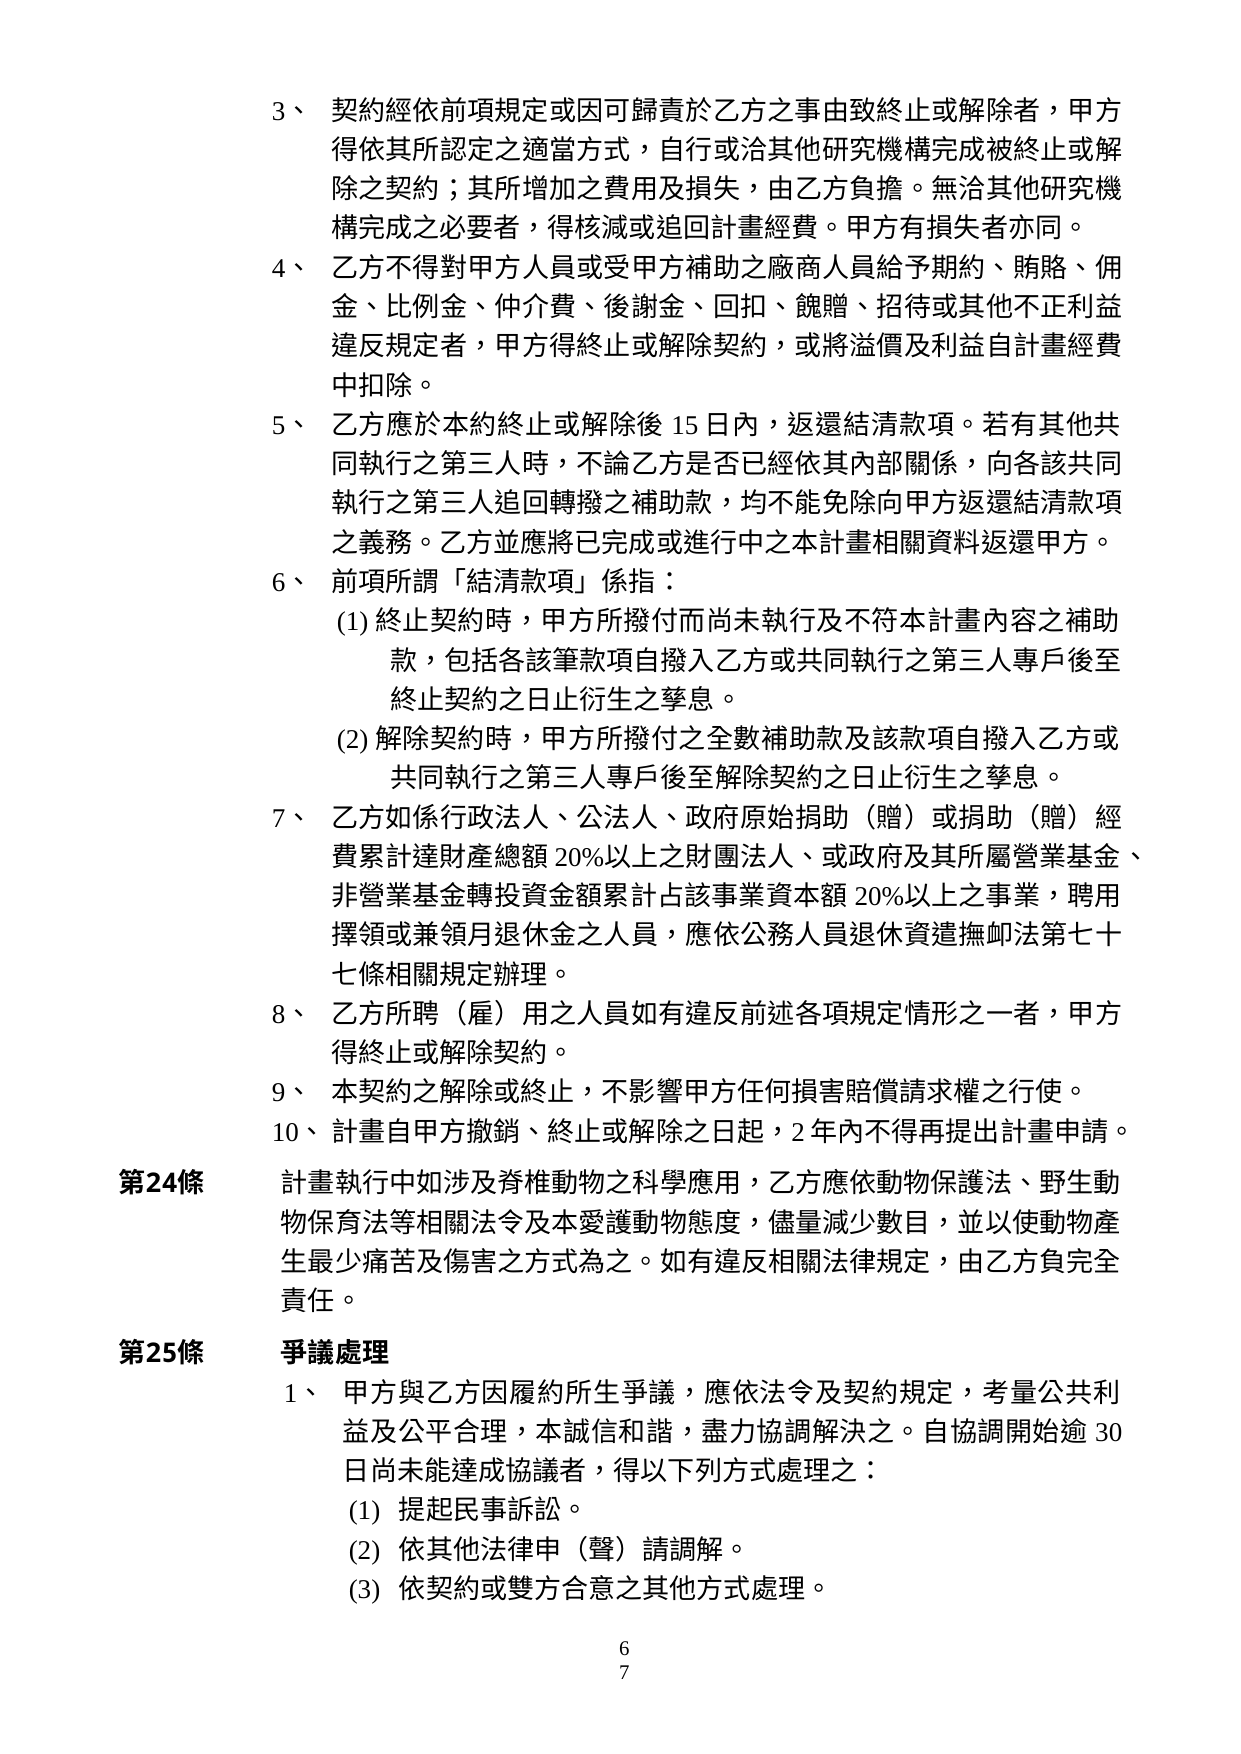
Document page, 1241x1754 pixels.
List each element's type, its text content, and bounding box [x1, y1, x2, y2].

list 依其他法律申（聲）請調解。 [348, 1528, 1122, 1567]
list 計畫自甲方撤銷、終止或解除之日起，2年內不得再提出計畫申請。 [272, 1110, 1122, 1149]
list 終止契約時，甲方所撥付而尚未執行及不符本計畫內容之補助款，包括各該筆款項自撥入乙方或共同執行之第三人專戶後至終止契約之日止衍生之孳息。 [337, 599, 1122, 717]
list 解除契約時，甲方所撥付之全數補助款及該款項自撥入乙方或共同執行之第三人專戶後至解除契約之日止衍生之孳息。 [337, 717, 1122, 796]
list 乙方應於本約終止或解除後15日內，返還結清款項。若有其他共同執行之第三人時，不論乙方是否已經依其內部關係，向各該共同執行之第三人追回轉撥之補助款，均不能免除向甲方返還結清款項之義務。乙方並應將已完成或進行中之本計畫相關資料返還甲方。 [272, 403, 1122, 560]
list 提起民事訴訟。 [348, 1488, 1122, 1528]
list 契約經依前項規定或因可歸責於乙方之事由致終止或解除者，甲方得依其所認定之適當方式，自行或洽其他研究機構完成被終止或解除之契約；其所增加之費用及損失，由乙方負擔。無洽其他研究機構完成之必要者，得核減或追回計畫經費。甲方有損失者亦同。 [272, 89, 1122, 246]
list 前項所謂「結清款項」係指： [272, 560, 1122, 599]
list 計畫執行中如涉及脊椎動物之科學應用，乙方應依動物保護法、野生動物保育法等相關法令及本愛護動物態度，儘量減少數目，並以使動物產生最少痛苦及傷害之方式為之。如有違反相關法律規定，由乙方負完全責任。 [118, 1161, 1122, 1319]
list 乙方所聘（雇）用之人員如有違反前述各項規定情形之一者，甲方得終止或解除契約。 [272, 992, 1122, 1070]
list 乙方不得對甲方人員或受甲方補助之廠商人員給予期約、賄賂、佣金、比例金、仲介費、後謝金、回扣、餽贈、招待或其他不正利益。違反規定者，甲方得終止或解除契約，或將溢價及利益自計畫經費中扣除。 [272, 246, 1122, 403]
list 依契約或雙方合意之其他方式處理。 [348, 1567, 1122, 1606]
list 乙方如係行政法人、公法人、政府原始捐助（贈）或捐助（贈）經費累計達財產總額20%以上之財團法人、或政府及其所屬營業基金、非營業基金轉投資金額累計占該事業資本額20%以上之事業，聘用擇領或兼領月退休金之人員，應依公務人員退休資遣撫卹法第七十七條相關規定辦理。 [272, 796, 1122, 992]
list 爭議處理 [118, 1331, 1122, 1371]
list 甲方與乙方因履約所生爭議，應依法令及契約規定，考量公共利益及公平合理，本誠信和諧，盡力協調解決之。自協調開始逾30日尚未能達成協議者，得以下列方式處理之： [283, 1371, 1122, 1488]
list 本契約之解除或終止，不影響甲方任何損害賠償請求權之行使。 [272, 1070, 1122, 1110]
